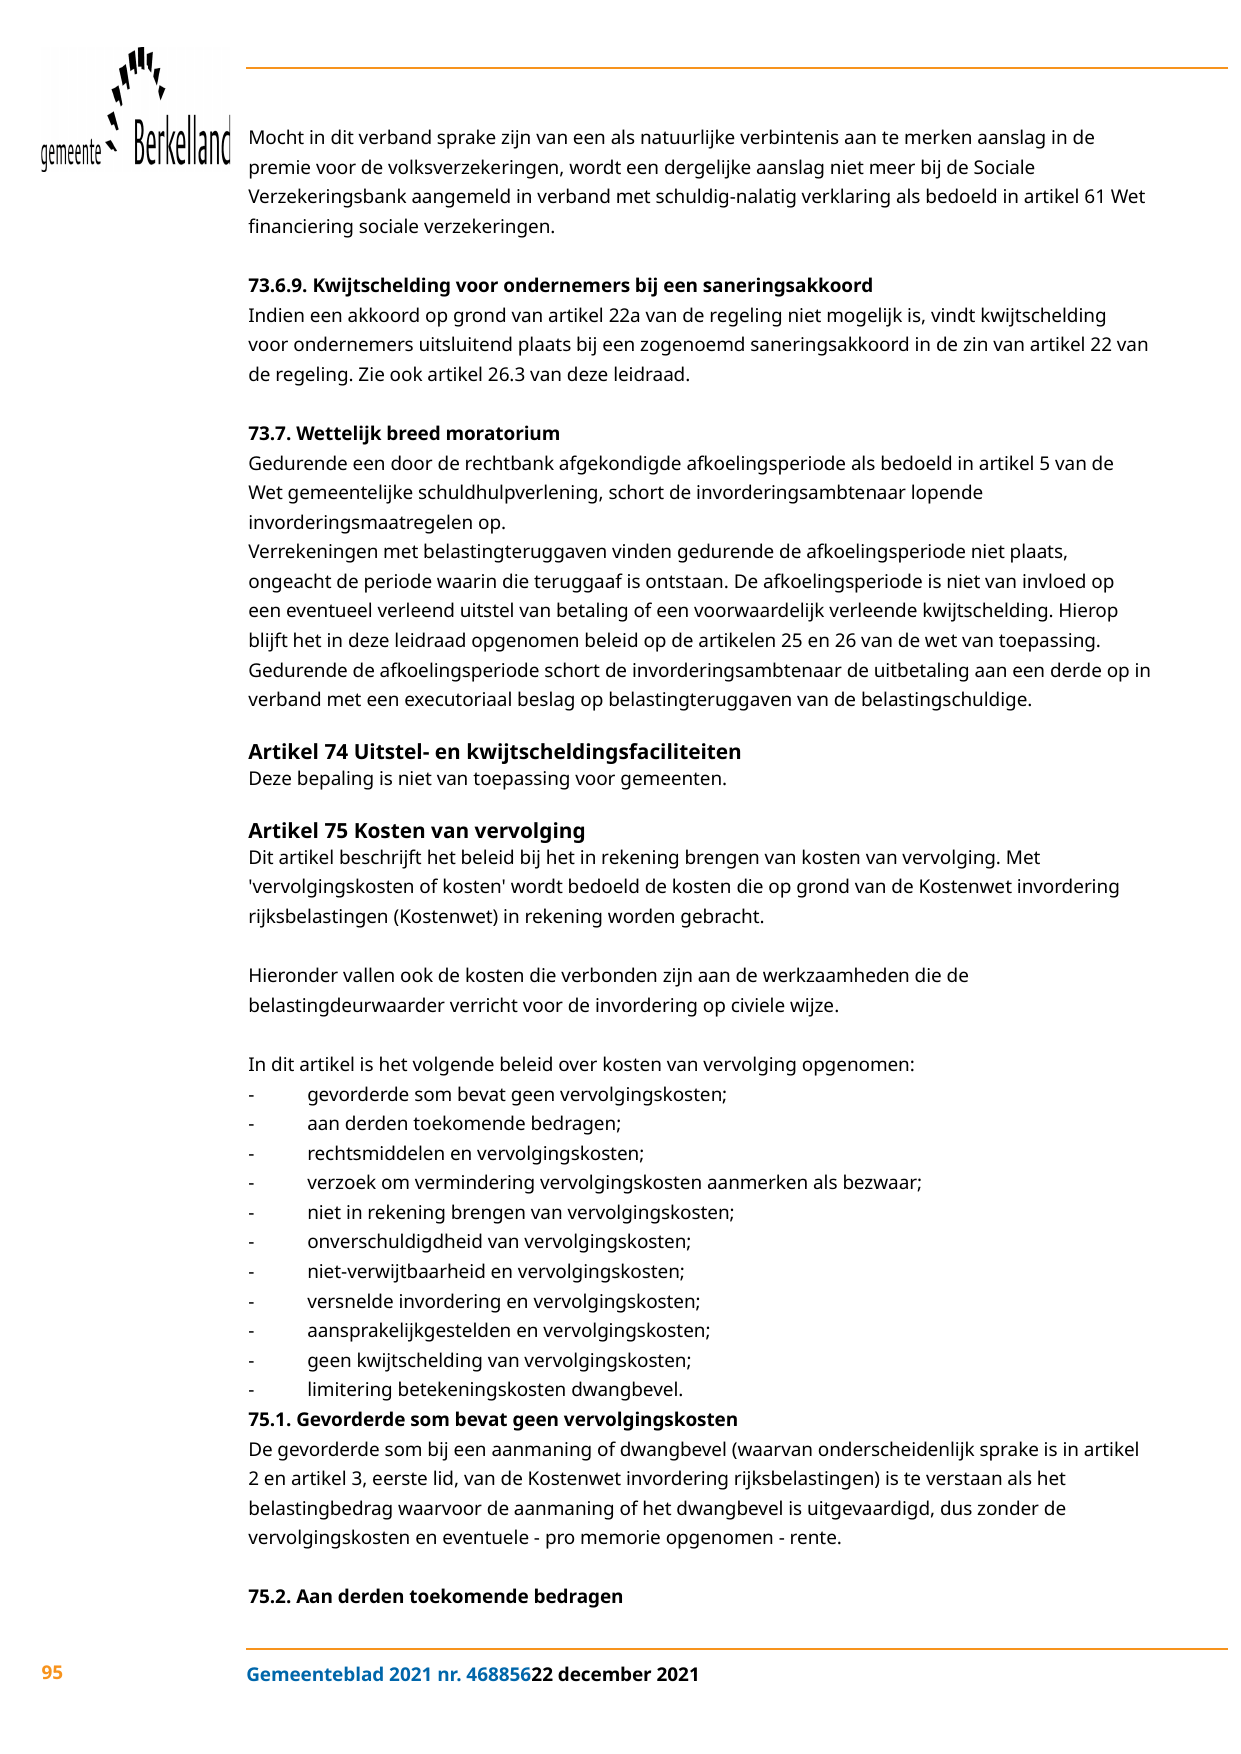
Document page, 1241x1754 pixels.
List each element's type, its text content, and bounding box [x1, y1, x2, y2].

list rechtsmiddelen en vervolgingskosten; [248, 1140, 1152, 1166]
list limitering betekeningskosten dwangbevel. [248, 1377, 1152, 1402]
picture [41, 47, 231, 172]
text 75.1. Gevorderde som bevat geen vervolgingskosten [248, 1406, 1152, 1432]
text De gevorderde som bij een aanmaning of dwangbevel (waarvan onderscheidenlijk sprake is in artikel 2 en artikel 3, eerste lid, van de Kostenwet invordering rijksbelastingen) is te verstaan als het belastingbedrag waarvoor de aanmaning of het dwangbevel is uitgevaardigd, dus zonder de vervolgingskosten en eventuele - pro memorie opgenomen - rente. [248, 1436, 1152, 1550]
text Mocht in dit verband sprake zijn van een als natuurlijke verbintenis aan te merken aanslag in de premie voor de volksverzekeringen, wordt een dergelijke aanslag niet meer bij de Sociale Verzekeringsbank aangemeld in verband met schuldig-nalatig verklaring als bedoeld in artikel 61 Wet financiering sociale verzekeringen. [248, 124, 1152, 239]
list niet in rekening brengen van vervolgingskosten; [248, 1199, 1152, 1225]
list niet-verwijtbaarheid en vervolgingskosten; [248, 1258, 1152, 1284]
text 73.7. Wettelijk breed moratorium [248, 420, 1152, 446]
list verzoek om vermindering vervolgingskosten aanmerken als bezwaar; [248, 1169, 1152, 1195]
text Dit artikel beschrijft het beleid bij het in rekening brengen van kosten van vervolging. Met 'vervolgingskosten of kosten' wordt bedoeld de kosten die op grond van de Kostenwet invordering rijksbelastingen (Kostenwet) in rekening worden gebracht. [248, 844, 1152, 929]
text Gedurende een door de rechtbank afgekondigde afkoelingsperiode als bedoeld in artikel 5 van de Wet gemeentelijke schuldhulpverlening, schort de invorderingsambtenaar lopende invorderingsmaatregelen op. [248, 450, 1152, 535]
text Deze bepaling is niet van toepassing voor gemeenten. [248, 765, 1152, 791]
text 75.2. Aan derden toekomende bedragen [248, 1584, 1152, 1609]
list aan derden toekomende bedragen; [248, 1110, 1152, 1136]
list onverschuldigdheid van vervolgingskosten; [248, 1229, 1152, 1254]
text Artikel 75 Kosten van vervolging [248, 816, 1152, 844]
text Hieronder vallen ook de kosten die verbonden zijn aan de werkzaamheden die de belastingdeurwaarder verricht voor de invordering op civiele wijze. [248, 962, 1152, 1018]
list gevorderde som bevat geen vervolgingskosten; [248, 1081, 1152, 1107]
text Indien een akkoord op grond van artikel 22a van de regeling niet mogelijk is, vindt kwijtschelding voor ondernemers uitsluitend plaats bij een zogenoemd saneringsakkoord in de zin van artikel 22 van de regeling. Zie ook artikel 26.3 van deze leidraad. [248, 302, 1152, 387]
text 73.6.9. Kwijtschelding voor ondernemers bij een saneringsakkoord [248, 272, 1152, 298]
text Verrekeningen met belastingteruggaven vinden gedurende de afkoelingsperiode niet plaats, ongeacht de periode waarin die teruggaaf is ontstaan. De afkoelingsperiode is niet van invloed op een eventueel verleend uitstel van betaling of een voorwaardelijk verleende kwijtschelding. Hierop blijft het in deze leidraad opgenomen beleid op de artikelen 25 en 26 van de wet van toepassing. Gedurende de afkoelingsperiode schort de invorderingsambtenaar de uitbetaling aan een derde op in verband met een executoriaal beslag op belastingteruggaven van de belastingschuldige. [248, 538, 1152, 712]
text In dit artikel is het volgende beleid over kosten van vervolging opgenomen: [248, 1051, 1152, 1077]
list aansprakelijkgestelden en vervolgingskosten; [248, 1317, 1152, 1343]
list versnelde invordering en vervolgingskosten; [248, 1288, 1152, 1314]
list geen kwijtschelding van vervolgingskosten; [248, 1347, 1152, 1373]
text Artikel 74 Uitstel- en kwijtscheldingsfaciliteiten [248, 737, 1152, 765]
